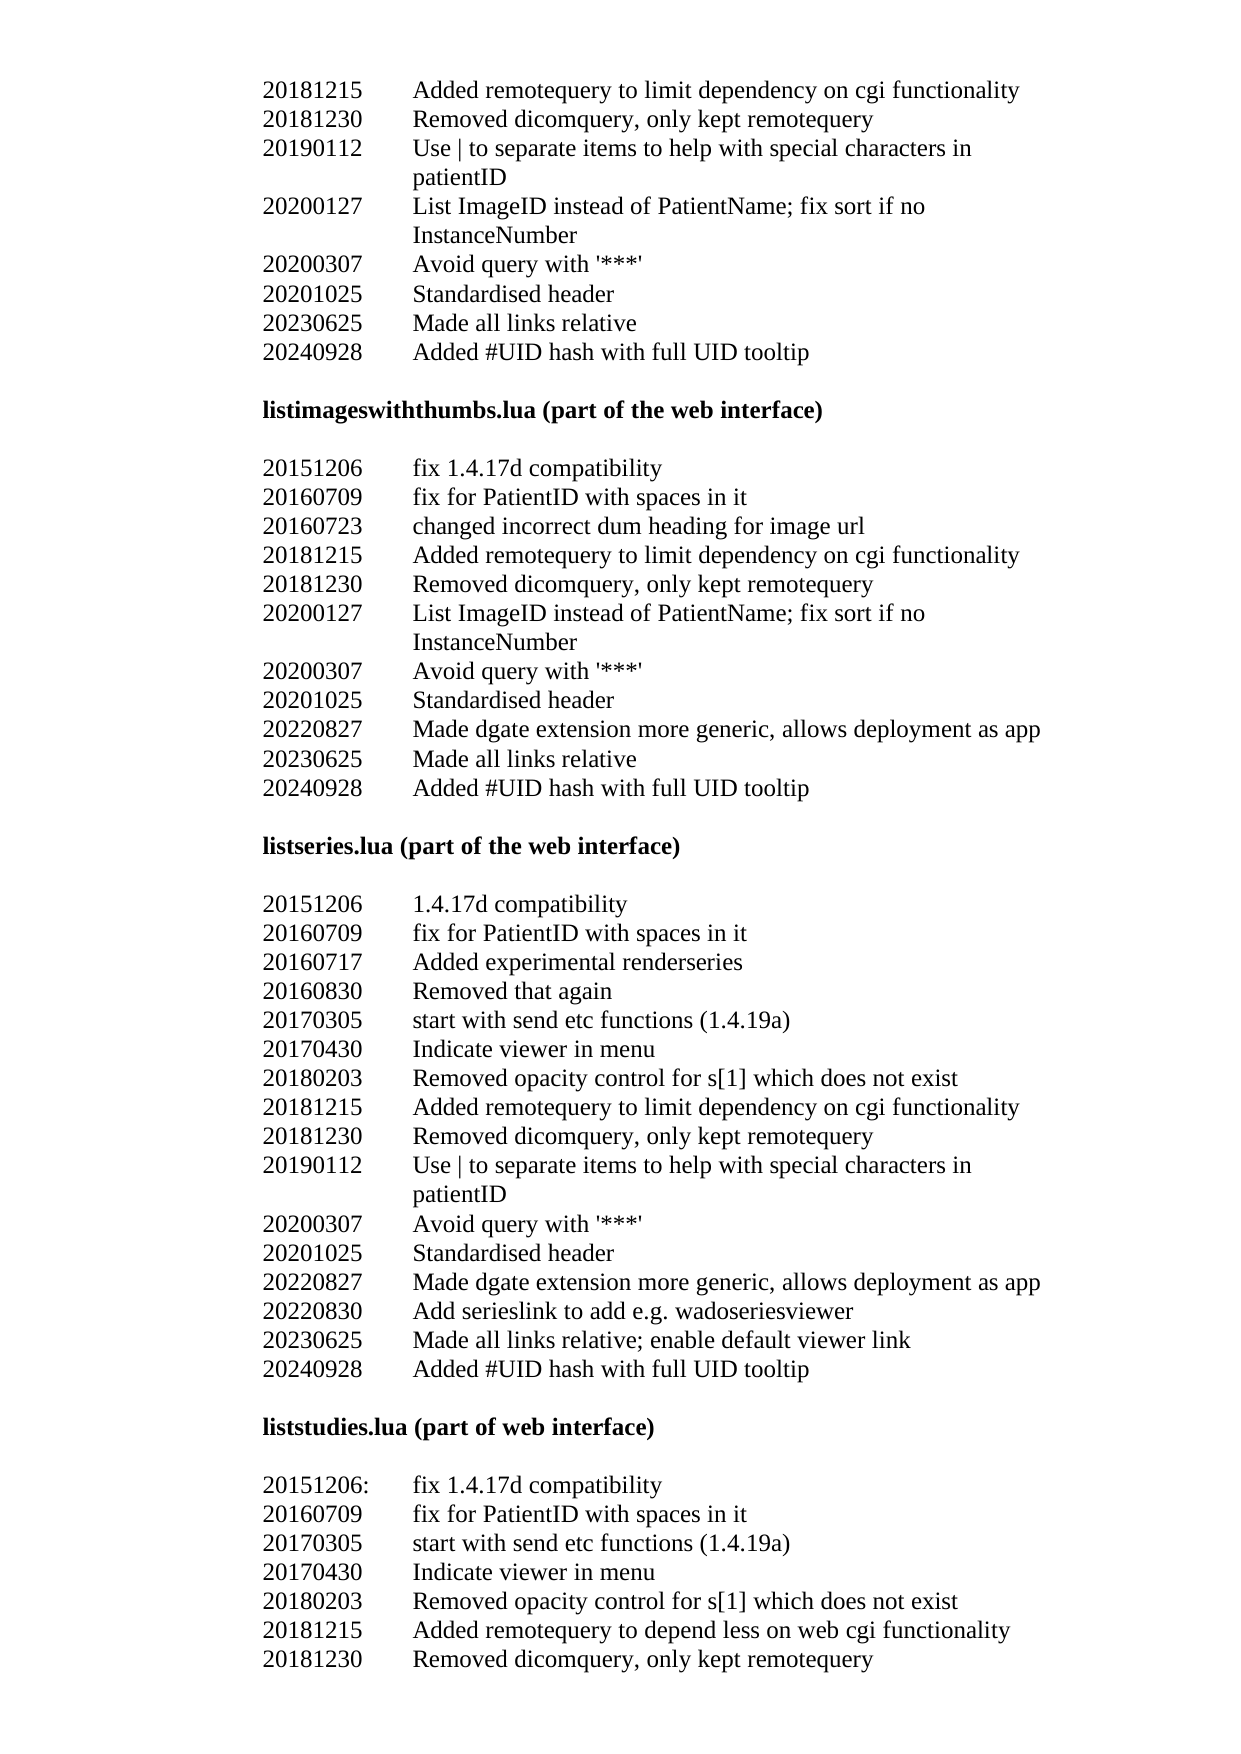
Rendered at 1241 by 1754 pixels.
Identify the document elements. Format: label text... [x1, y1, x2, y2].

text 20201025 Standardised header [187, 685, 1053, 714]
text 20200307 Avoid query with '***' [187, 656, 1053, 685]
text 20201025 Standardised header [187, 1237, 1053, 1267]
text 20200307 Avoid query with '***' [187, 249, 1053, 278]
text 20151206 1.4.17d compatibility [187, 889, 1053, 918]
text 20181230 Removed dicomquery, only kept remotequery [187, 1121, 1053, 1150]
text 20201025 Standardised header [187, 278, 1053, 307]
text 20240928 Added #UID hash with full UID tooltip [187, 772, 1053, 802]
text 20160723 changed incorrect dum heading for image url [187, 511, 1053, 540]
text 20190112 Use | to separate items to help with special characters in patientID [187, 1150, 1053, 1208]
text 20180203 Removed opacity control for s[1] which does not exist [187, 1586, 1053, 1615]
text 20200127 List ImageID instead of PatientName; fix sort if no InstanceNumber [187, 191, 1053, 249]
text 20220830 Add serieslink to add e.g. wadoseriesviewer [187, 1296, 1053, 1325]
text 20160830 Removed that again [187, 976, 1053, 1005]
text 20230625 Made all links relative; enable default viewer link [187, 1325, 1053, 1354]
text 20181215 Added remotequery to depend less on web cgi functionality [187, 1615, 1053, 1644]
text 20170305 start with send etc functions (1.4.19a) [187, 1005, 1053, 1034]
text 20160717 Added experimental renderseries [187, 947, 1053, 976]
text 20240928 Added #UID hash with full UID tooltip [187, 337, 1053, 366]
text 20181215 Added remotequery to limit dependency on cgi functionality [187, 75, 1053, 104]
text 20181230 Removed dicomquery, only kept remotequery [187, 569, 1053, 598]
text 20180203 Removed opacity control for s[1] which does not exist [187, 1063, 1053, 1092]
text 20170430 Indicate viewer in menu [187, 1034, 1053, 1063]
text 20230625 Made all links relative [187, 307, 1053, 337]
text 20160709 fix for PatientID with spaces in it [187, 1499, 1053, 1528]
text 20151206: fix 1.4.17d compatibility [187, 1470, 1053, 1499]
text listimageswiththumbs.lua (part of the web interface) [187, 395, 1053, 424]
text 20160709 fix for PatientID with spaces in it [187, 918, 1053, 947]
text 20181230 Removed dicomquery, only kept remotequery [187, 1644, 1053, 1673]
text 20220827 Made dgate extension more generic, allows deployment as app [187, 1267, 1053, 1296]
text 20181230 Removed dicomquery, only kept remotequery [187, 104, 1053, 133]
text 20220827 Made dgate extension more generic, allows deployment as app [187, 714, 1053, 743]
text listseries.lua (part of the web interface) [187, 831, 1053, 860]
text 20151206 fix 1.4.17d compatibility [187, 453, 1053, 482]
text 20170430 Indicate viewer in menu [187, 1557, 1053, 1586]
text 20200127 List ImageID instead of PatientName; fix sort if no InstanceNumber [187, 598, 1053, 656]
text 20240928 Added #UID hash with full UID tooltip [187, 1354, 1053, 1383]
text 20230625 Made all links relative [187, 743, 1053, 772]
text 20181215 Added remotequery to limit dependency on cgi functionality [187, 1092, 1053, 1121]
text 20181215 Added remotequery to limit dependency on cgi functionality [187, 540, 1053, 569]
text 20200307 Avoid query with '***' [187, 1208, 1053, 1237]
text 20190112 Use | to separate items to help with special characters in patientID [187, 133, 1053, 191]
text 20170305 start with send etc functions (1.4.19a) [187, 1528, 1053, 1557]
text liststudies.lua (part of web interface) [187, 1412, 1053, 1441]
text 20160709 fix for PatientID with spaces in it [187, 482, 1053, 511]
